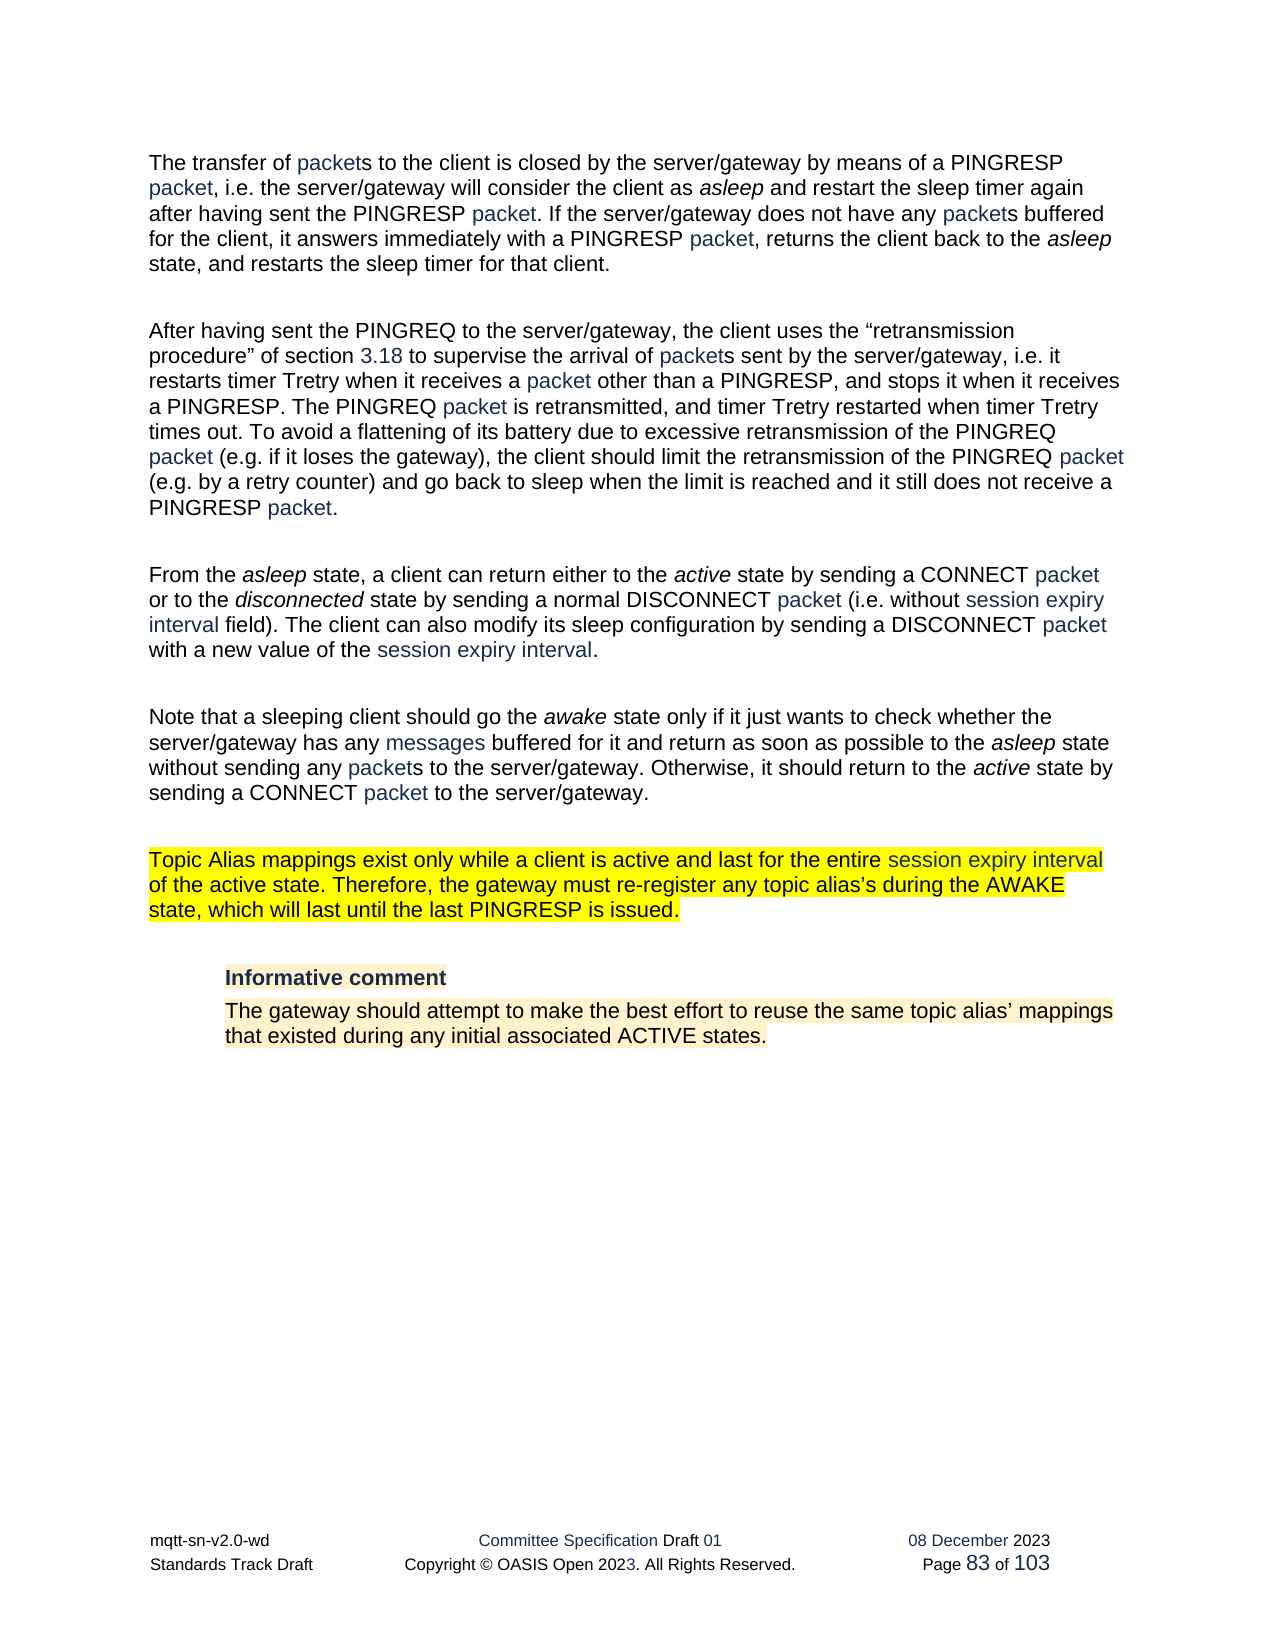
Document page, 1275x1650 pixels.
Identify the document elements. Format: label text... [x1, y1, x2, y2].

text The transfer of packets to the client is closed by the server/gateway by means of a PINGRESP packet, i.e. the server/gateway will consider the client as asleep and restart the sleep timer again after having sent the PINGRESP packet. If the server/gateway does not have any packets buffered for the client, it answers immediately with a PINGRESP packet, returns the client back to the asleep state, and restarts the sleep timer for that client. [148, 150, 1124, 276]
text From the asleep state, a client can return either to the active state by sending a CONNECT packet or to the disconnected state by sending a normal DISCONNECT packet (i.e. without session expiry interval field). The client can also modify its sleep configuration by sending a DISCONNECT packet with a new value of the session expiry interval. [148, 561, 1124, 662]
text Topic Alias mappings exist only while a client is active and last for the entire session expiry interval of the active state. Therefore, the gateway must re-register any topic alias’s during the AWAKE state, which will last until the last PINGRESP is issued. [148, 847, 1124, 922]
text Informative comment [225, 964, 1124, 989]
text The gateway should attempt to make the best effort to reuse the same topic alias’ mappings that existed during any initial associated ACTIVE states. [225, 998, 1124, 1048]
text Note that a sleeping client should go the awake state only if it just wants to check whether the server/gateway has any messages buffered for it and return as soon as possible to the asleep state without sending any packets to the server/gateway. Otherwise, it should return to the active state by sending a CONNECT packet to the server/gateway. [148, 704, 1124, 805]
text After having sent the PINGREQ to the server/gateway, the client uses the “retransmission procedure” of section 3.18 to supervise the arrival of packets sent by the server/gateway, i.e. it restarts timer Tretry when it receives a packet other than a PINGRESP, and stops it when it receives a PINGRESP. The PINGREQ packet is retransmitted, and timer Tretry restarted when timer Tretry times out. To avoid a flattening of its battery due to excessive retransmission of the PINGREQ packet (e.g. if it loses the gateway), the client should limit the retransmission of the PINGREQ packet (e.g. by a retry counter) and go back to sleep when the limit is reached and it still does not receive a PINGRESP packet. [148, 318, 1124, 519]
